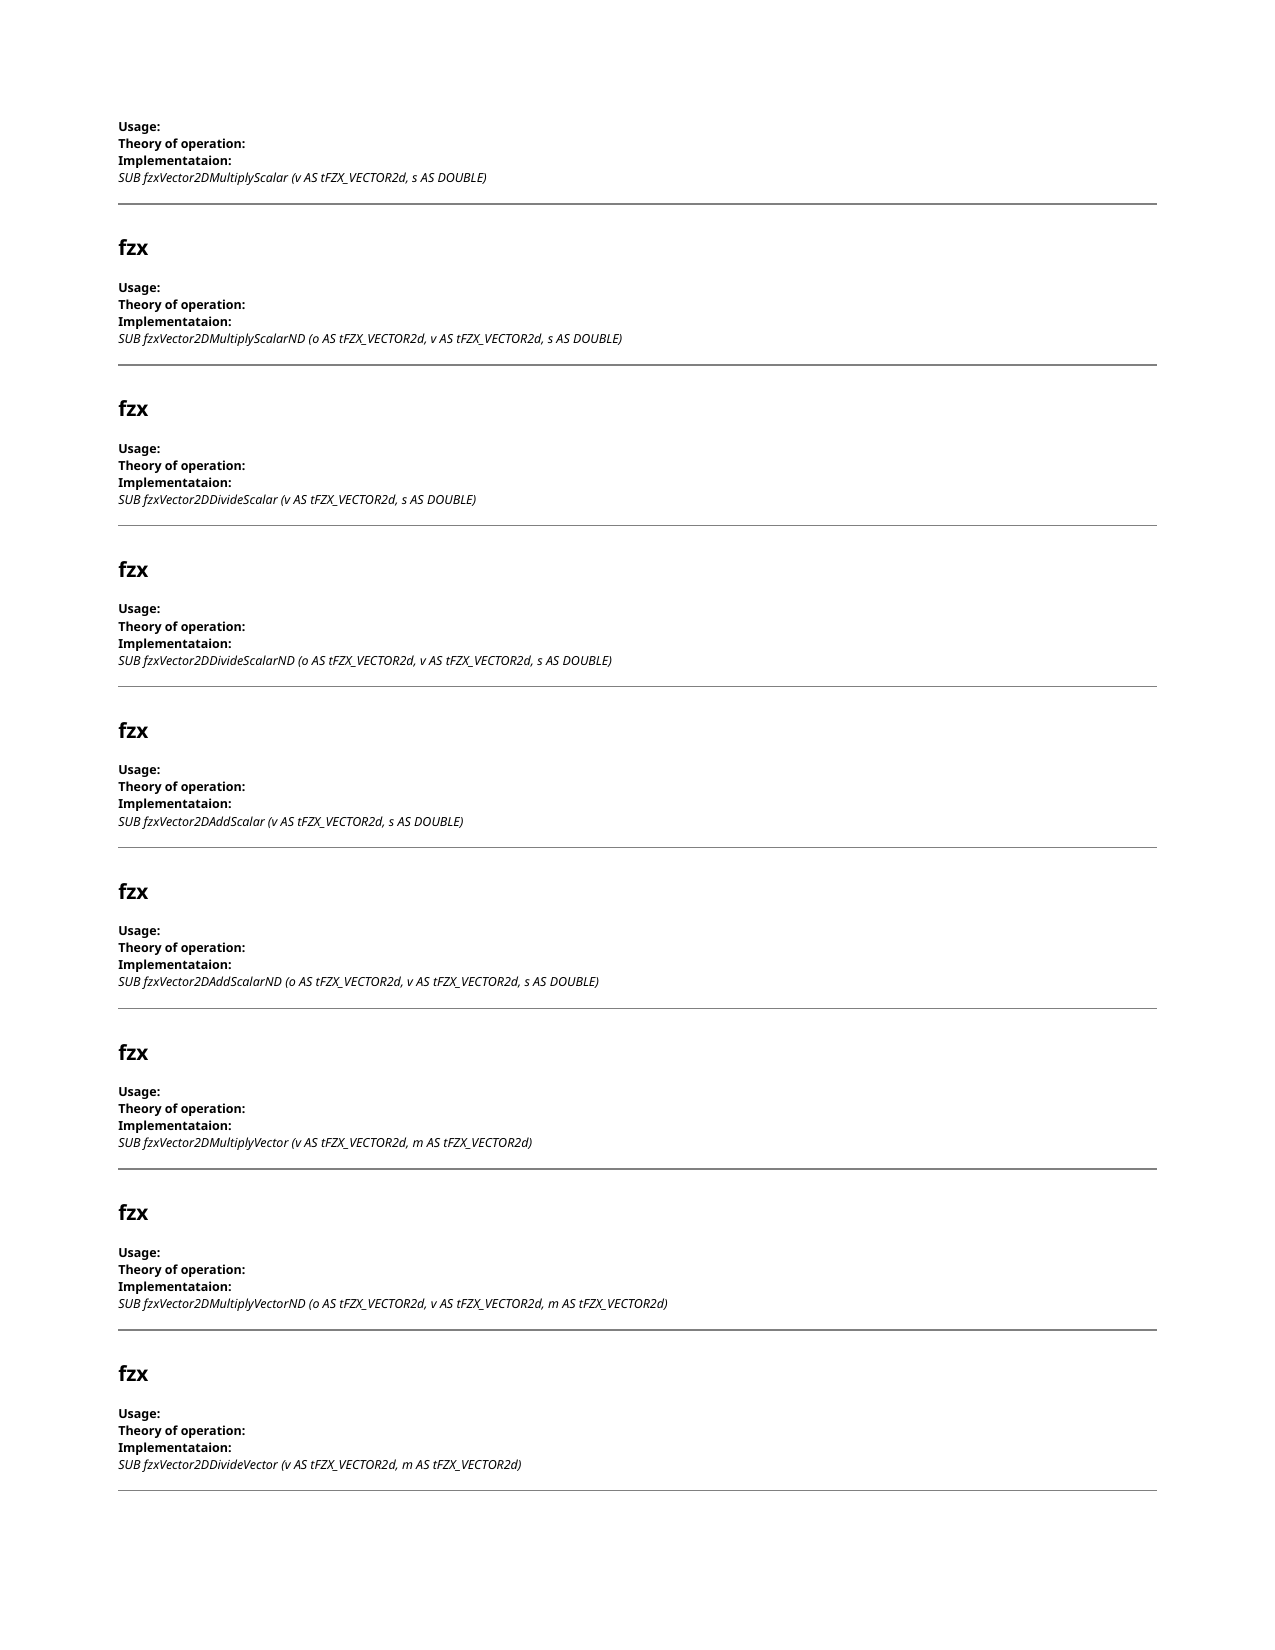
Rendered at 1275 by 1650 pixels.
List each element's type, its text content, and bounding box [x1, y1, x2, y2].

text Usage: [118, 601, 1157, 618]
text Usage: [118, 279, 1157, 296]
text Implementataion: [118, 313, 1157, 330]
text Theory of operation: [118, 296, 1157, 313]
text Implementataion: [118, 956, 1157, 973]
text Theory of operation: [118, 618, 1157, 635]
text SUB fzxVector2DMultiplyVector (v AS tFZX_VECTOR2d, m AS tFZX_VECTOR2d) [118, 1134, 1157, 1151]
text SUB fzxVector2DDivideScalar (v AS tFZX_VECTOR2d, s AS DOUBLE) [118, 491, 1157, 508]
text SUB fzxVector2DMultiplyScalar (v AS tFZX_VECTOR2d, s AS DOUBLE) [118, 169, 1157, 186]
text fzx [118, 877, 1157, 905]
text fzx [118, 555, 1157, 583]
text SUB fzxVector2DDivideVector (v AS tFZX_VECTOR2d, m AS tFZX_VECTOR2d) [118, 1456, 1157, 1473]
text fzx [118, 233, 1157, 262]
text fzx [118, 716, 1157, 744]
text fzx [118, 394, 1157, 423]
text Usage: [118, 922, 1157, 939]
text Usage: [118, 118, 1157, 135]
text Theory of operation: [118, 135, 1157, 152]
text Implementataion: [118, 796, 1157, 813]
text Usage: [118, 1244, 1157, 1261]
text Theory of operation: [118, 778, 1157, 796]
text Usage: [118, 1405, 1157, 1422]
text SUB fzxVector2DAddScalarND (o AS tFZX_VECTOR2d, v AS tFZX_VECTOR2d, s AS DOUBLE) [118, 973, 1157, 991]
text SUB fzxVector2DMultiplyVectorND (o AS tFZX_VECTOR2d, v AS tFZX_VECTOR2d, m AS tFZX_VECTOR2d) [118, 1295, 1157, 1312]
text fzx [118, 1359, 1157, 1388]
text SUB fzxVector2DAddScalar (v AS tFZX_VECTOR2d, s AS DOUBLE) [118, 813, 1157, 830]
text fzx [118, 1198, 1157, 1227]
text fzx [118, 1038, 1157, 1066]
text Implementataion: [118, 152, 1157, 169]
text Implementataion: [118, 1278, 1157, 1295]
text Usage: [118, 440, 1157, 457]
text SUB fzxVector2DMultiplyScalarND (o AS tFZX_VECTOR2d, v AS tFZX_VECTOR2d, s AS DOUBLE) [118, 330, 1157, 347]
text SUB fzxVector2DDivideScalarND (o AS tFZX_VECTOR2d, v AS tFZX_VECTOR2d, s AS DOUBLE) [118, 652, 1157, 669]
text Theory of operation: [118, 457, 1157, 474]
text Usage: [118, 1083, 1157, 1100]
text Theory of operation: [118, 1422, 1157, 1439]
text Implementataion: [118, 635, 1157, 652]
text Usage: [118, 761, 1157, 778]
text Theory of operation: [118, 939, 1157, 956]
text Implementataion: [118, 1439, 1157, 1456]
text Theory of operation: [118, 1261, 1157, 1278]
text Implementataion: [118, 474, 1157, 491]
text Implementataion: [118, 1117, 1157, 1134]
text Theory of operation: [118, 1100, 1157, 1117]
